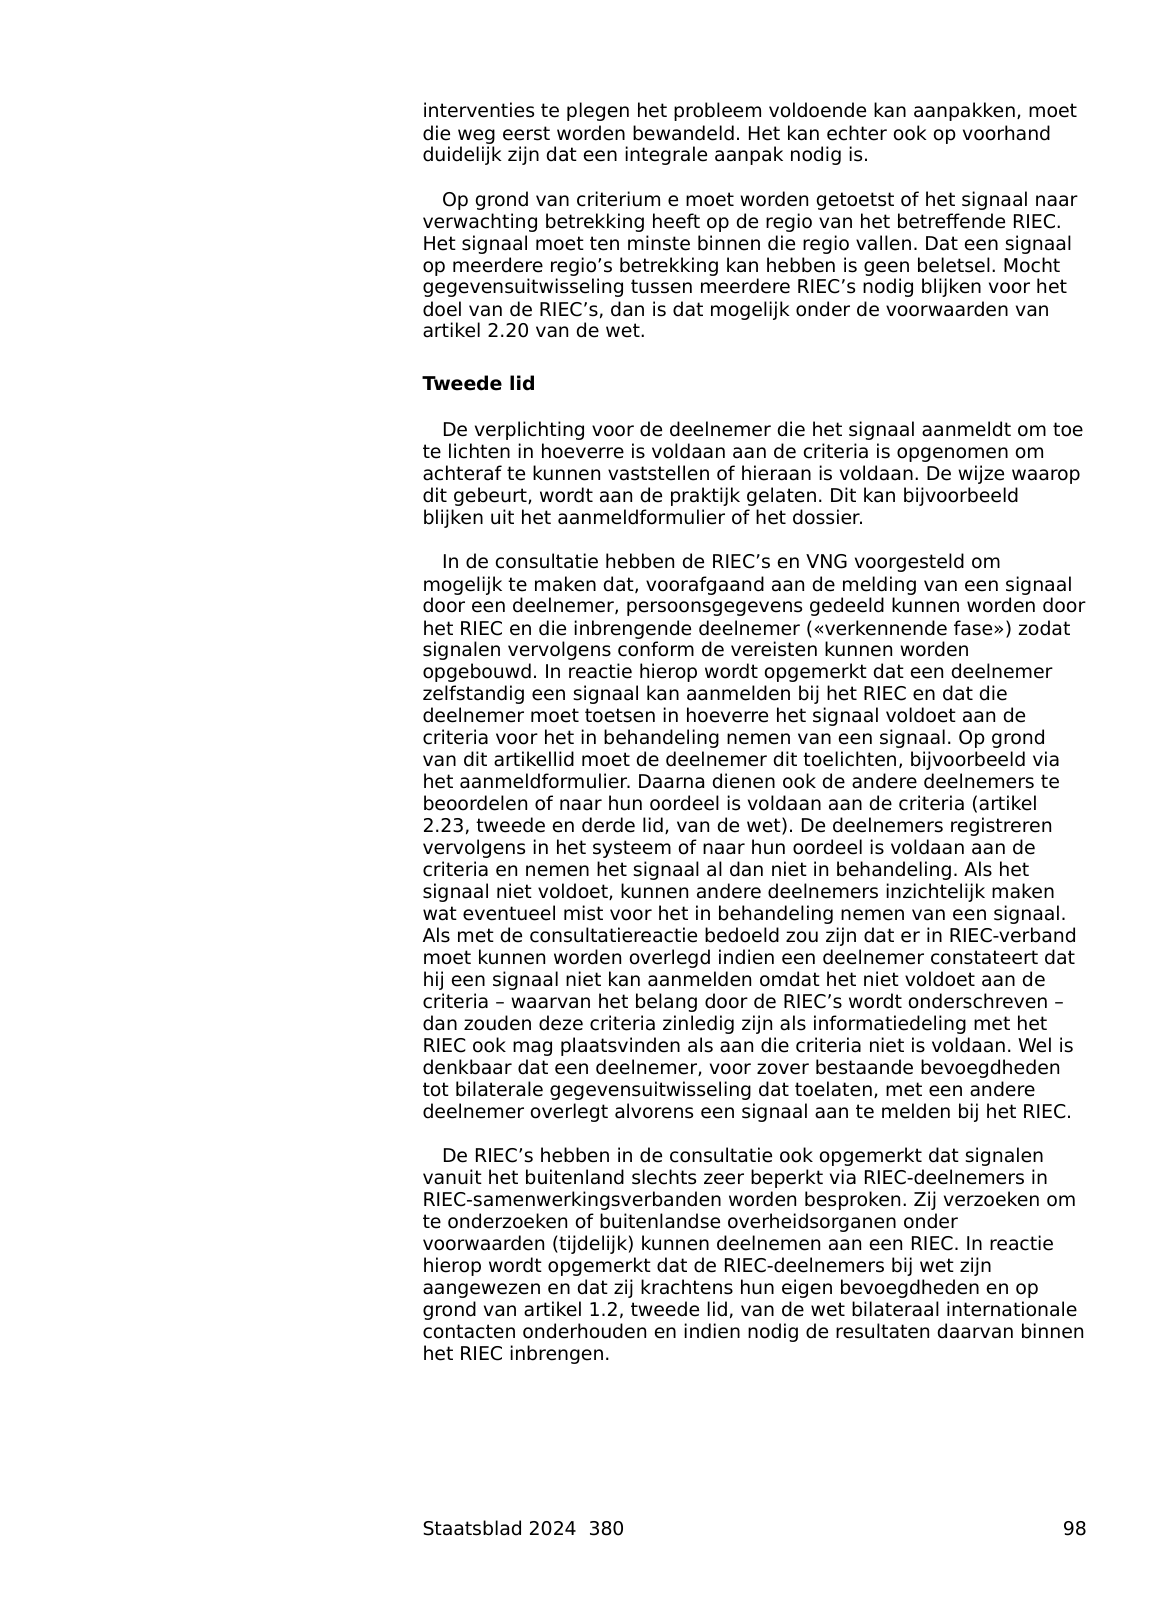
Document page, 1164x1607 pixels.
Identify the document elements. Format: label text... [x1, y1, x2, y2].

text In de consultatie hebben de RIEC’s en VNG voorgesteld om mogelijk te maken dat, voorafgaand aan de melding van een signaal door een deelnemer, persoonsgegevens gedeeld kunnen worden door het RIEC en die inbrengende deelnemer («verkennende fase») zodat signalen vervolgens conform de vereisten kunnen worden opgebouwd. In reactie hierop wordt opgemerkt dat een deelnemer zelfstandig een signaal kan aanmelden bij het RIEC en dat die deelnemer moet toetsen in hoeverre het signaal voldoet aan de criteria voor het in behandeling nemen van een signaal. Op grond van dit artikellid moet de deelnemer dit toelichten, bijvoorbeeld via het aanmeldformulier. Daarna dienen ook de andere deelnemers te beoordelen of naar hun oordeel is voldaan aan de criteria (artikel 2.23, tweede en derde lid, van de wet). De deelnemers registreren vervolgens in het systeem of naar hun oordeel is voldaan aan de criteria en nemen het signaal al dan niet in behandeling. Als het signaal niet voldoet, kunnen andere deelnemers inzichtelijk maken wat eventueel mist voor het in behandeling nemen van een signaal. Als met de consultatiereactie bedoeld zou zijn dat er in RIEC-verband moet kunnen worden overlegd indien een deelnemer constateert dat hij een signaal niet kan aanmelden omdat het niet voldoet aan de criteria – waarvan het belang door de RIEC’s wordt onderschreven – dan zouden deze criteria zinledig zijn als informatiedeling met het RIEC ook mag plaatsvinden als aan die criteria niet is voldaan. Wel is denkbaar dat een deelnemer, voor zover bestaande bevoegdheden tot bilaterale gegevensuitwisseling dat toelaten, met een andere deelnemer overlegt alvorens een signaal aan te melden bij het RIEC. [422, 551, 1087, 1123]
text interventies te plegen het probleem voldoende kan aanpakken, moet die weg eerst worden bewandeld. Het kan echter ook op voorhand duidelijk zijn dat een integrale aanpak nodig is. [422, 100, 1087, 166]
text Op grond van criterium e moet worden getoetst of het signaal naar verwachting betrekking heeft op de regio van het betreffende RIEC. Het signaal moet ten minste binnen die regio vallen. Dat een signaal op meerdere regio’s betrekking kan hebben is geen beletsel. Mocht gegevensuitwisseling tussen meerdere RIEC’s nodig blijken voor het doel van de RIEC’s, dan is dat mogelijk onder de voorwaarden van artikel 2.20 van de wet. [422, 188, 1087, 342]
text De verplichting voor de deelnemer die het signaal aanmeldt om toe te lichten in hoeverre is voldaan aan de criteria is opgenomen om achteraf te kunnen vaststellen of hieraan is voldaan. De wijze waarop dit gebeurt, wordt aan de praktijk gelaten. Dit kan bijvoorbeeld blijken uit het aanmeldformulier of het dossier. [422, 419, 1087, 529]
subtitle Tweede lid [422, 372, 1087, 394]
text De RIEC’s hebben in de consultatie ook opgemerkt dat signalen vanuit het buitenland slechts zeer beperkt via RIEC-deelnemers in RIEC-samenwerkingsverbanden worden besproken. Zij verzoeken om te onderzoeken of buitenlandse overheidsorganen onder voorwaarden (tijdelijk) kunnen deelnemen aan een RIEC. In reactie hierop wordt opgemerkt dat de RIEC-deelnemers bij wet zijn aangewezen en dat zij krachtens hun eigen bevoegdheden en op grond van artikel 1.2, tweede lid, van de wet bilateraal internationale contacten onderhouden en indien nodig de resultaten daarvan binnen het RIEC inbrengen. [422, 1145, 1087, 1365]
